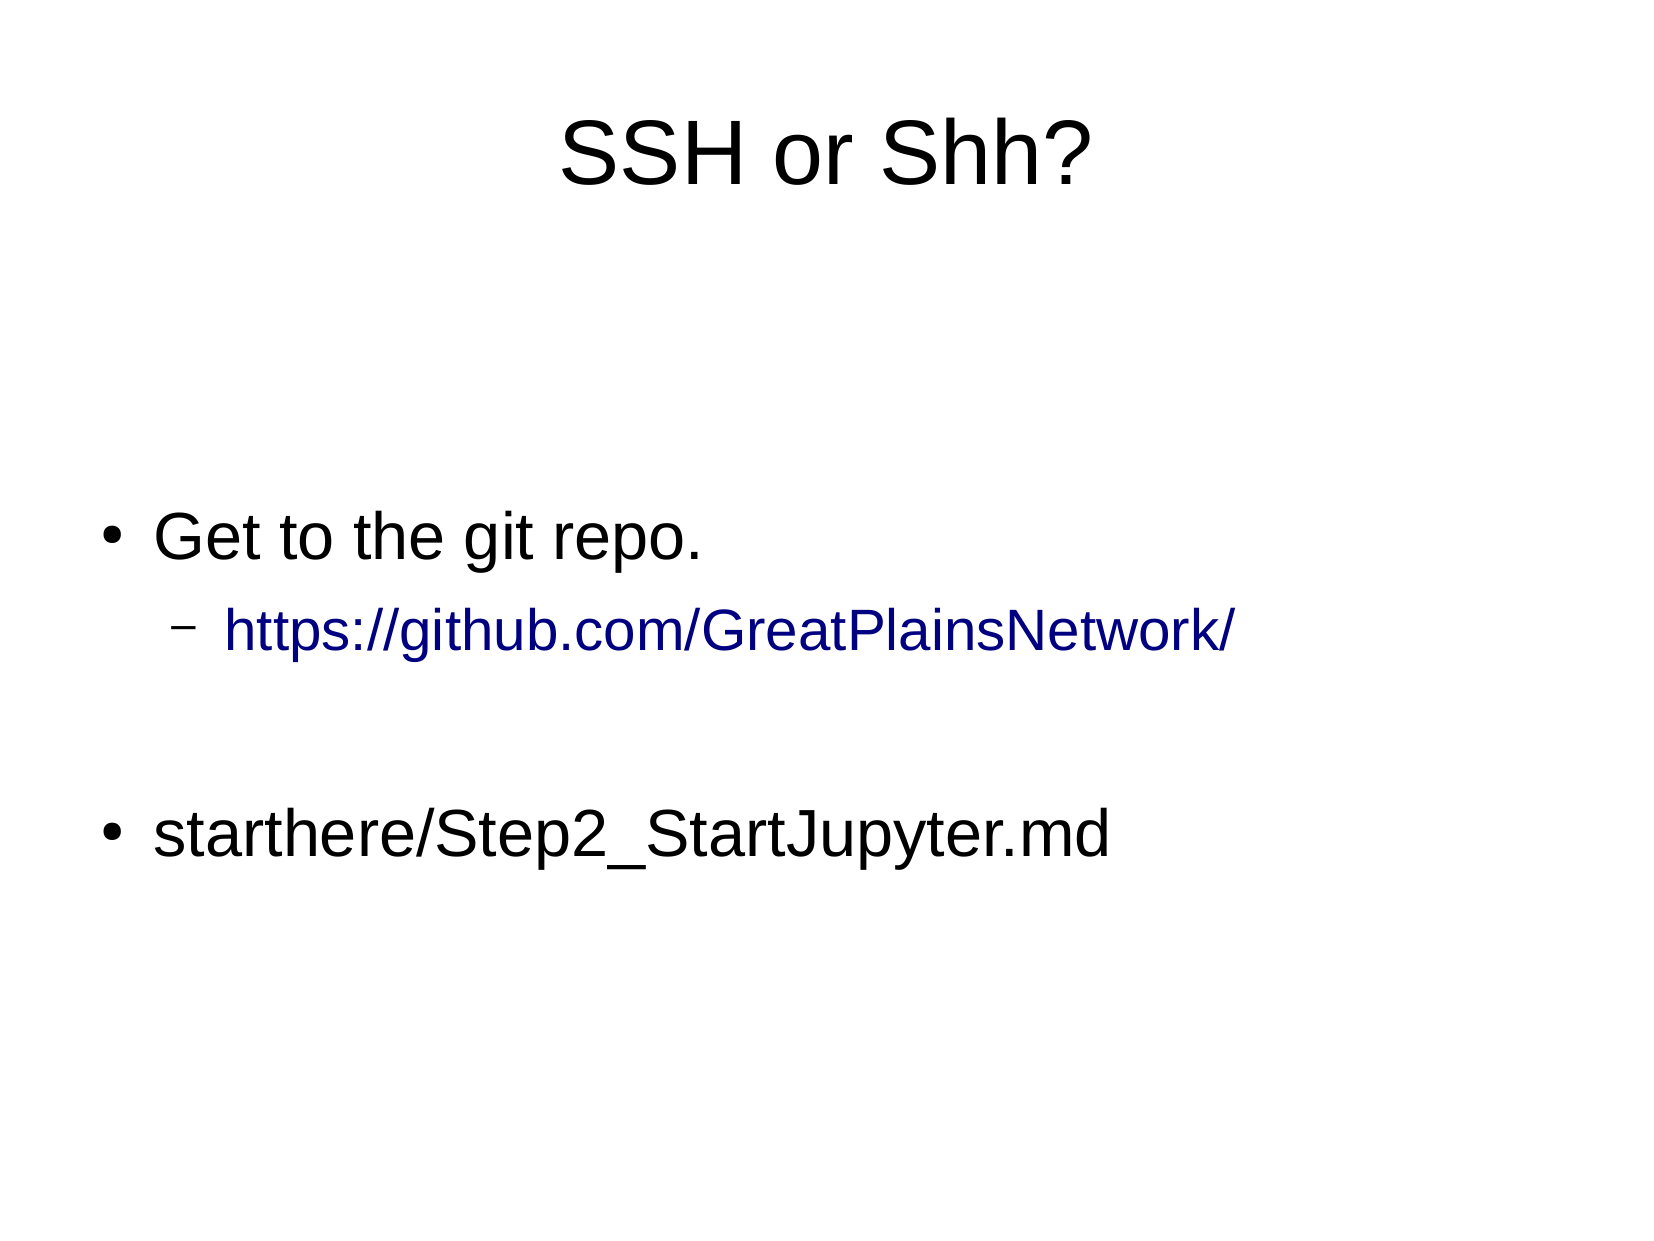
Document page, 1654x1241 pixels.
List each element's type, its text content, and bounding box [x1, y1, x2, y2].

title SSH or Shh? [82, 49, 1571, 257]
list Get to the git repo. https://github.com/GreatPlainsNetwork/ starthere/Step2_StartJupyter.md [82, 290, 1571, 1010]
